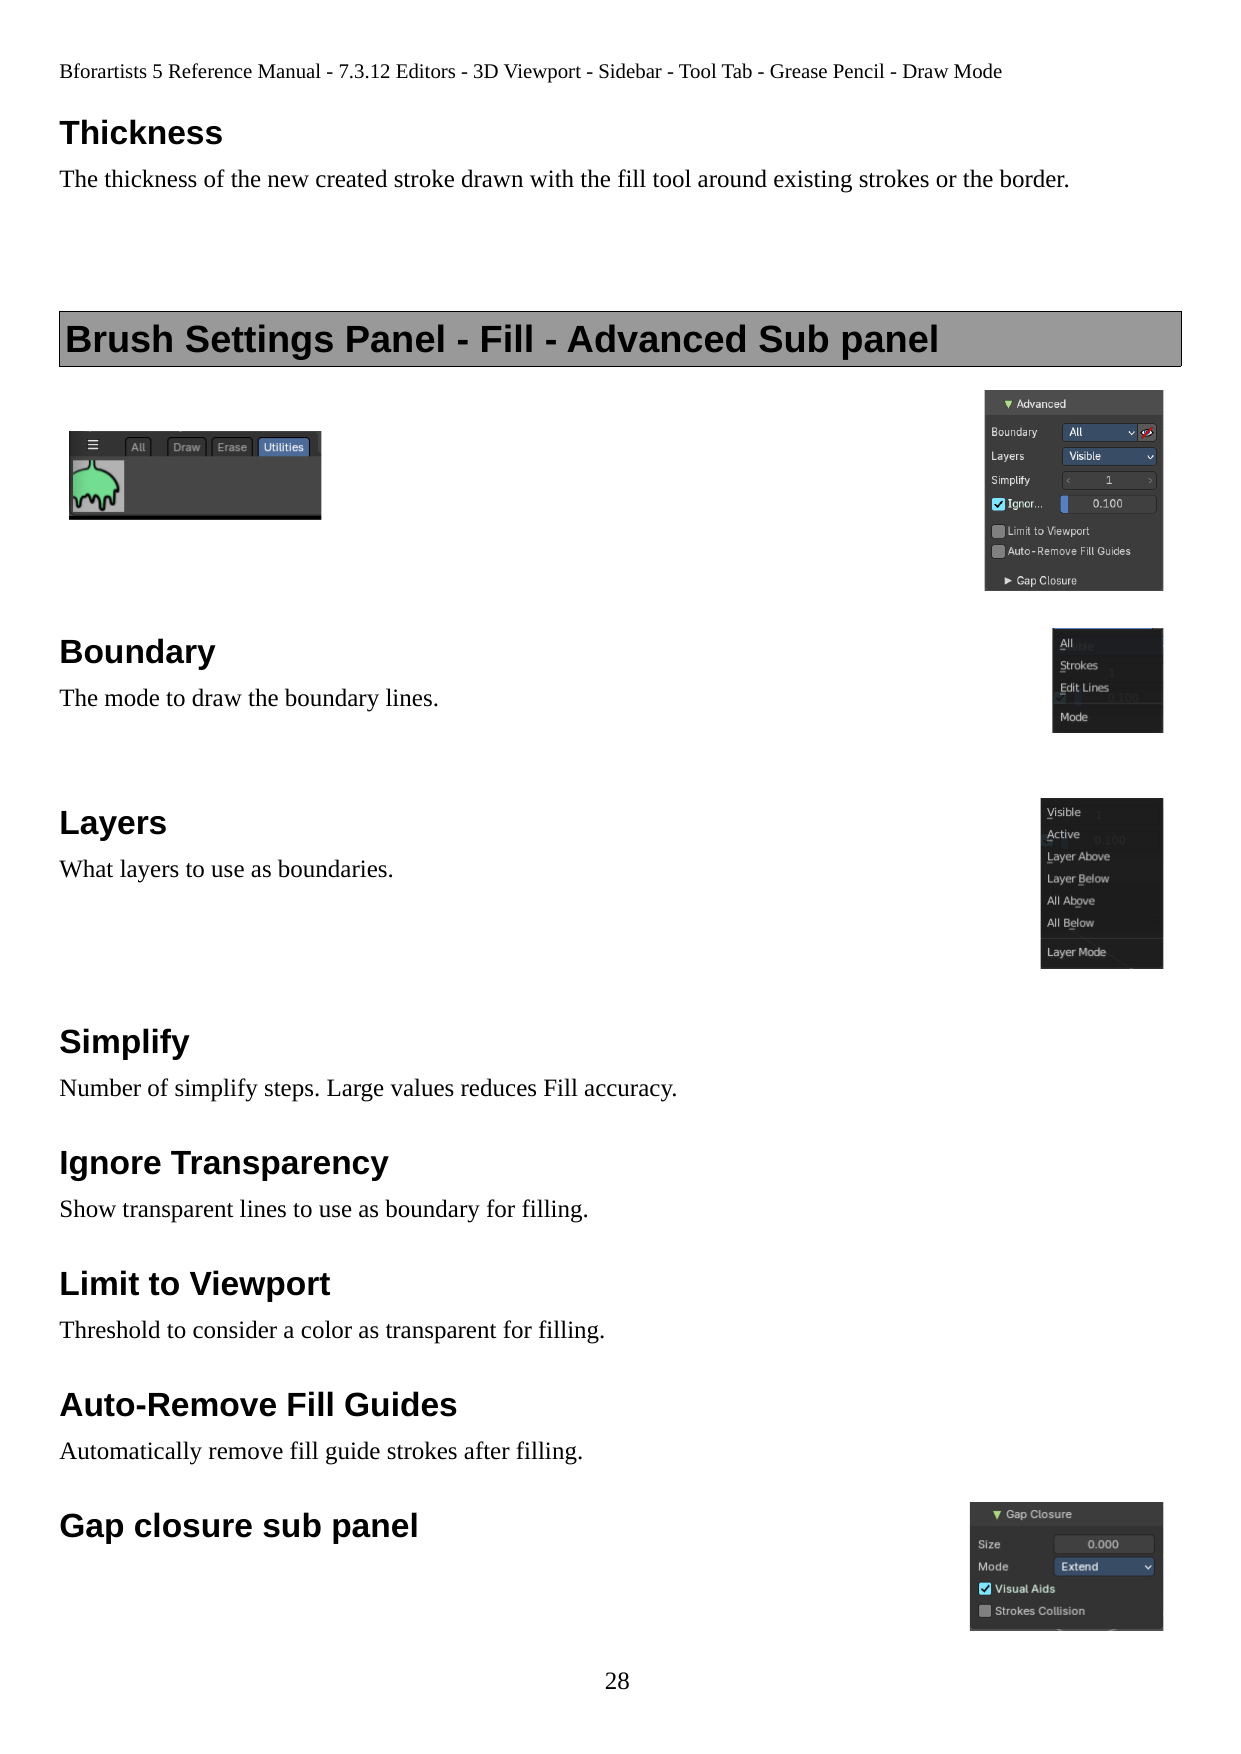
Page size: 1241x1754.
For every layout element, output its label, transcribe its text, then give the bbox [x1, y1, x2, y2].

subtitle Layers [59, 802, 1040, 841]
text Show transparent lines to use as boundary for filling. [59, 1194, 1181, 1223]
subtitle Ignore Transparency [59, 1143, 1181, 1181]
subtitle Limit to Viewport [59, 1264, 1181, 1302]
subtitle [1164, 1506, 1181, 1544]
text Number of simplify steps. Large values reduces Fill accuracy. [59, 1073, 1181, 1102]
subtitle Simplify [59, 1022, 1181, 1060]
text The thickness of the new created stroke drawn with the fill tool around existing strokes or the border. [59, 164, 1181, 192]
picture [969, 1502, 1164, 1631]
subtitle Gap closure sub panel [59, 1506, 969, 1544]
text Threshold to consider a color as transparent for filling. [59, 1315, 1181, 1344]
subtitle Auto-Remove Fill Guides [59, 1385, 1181, 1423]
picture [69, 431, 322, 520]
picture [984, 390, 1164, 591]
text What layers to use as boundaries. [59, 854, 1040, 882]
table_header Brush Settings Panel - Fill - Advanced Sub panel [60, 312, 1181, 366]
text Automatically remove fill guide strokes after filling. [59, 1436, 1181, 1465]
subtitle [1164, 632, 1181, 671]
subtitle [1164, 802, 1181, 841]
picture [1052, 628, 1164, 733]
picture [1040, 798, 1164, 969]
subtitle Boundary [59, 632, 1052, 671]
text The mode to draw the boundary lines. [59, 683, 1052, 712]
subtitle Thickness [59, 113, 1181, 151]
